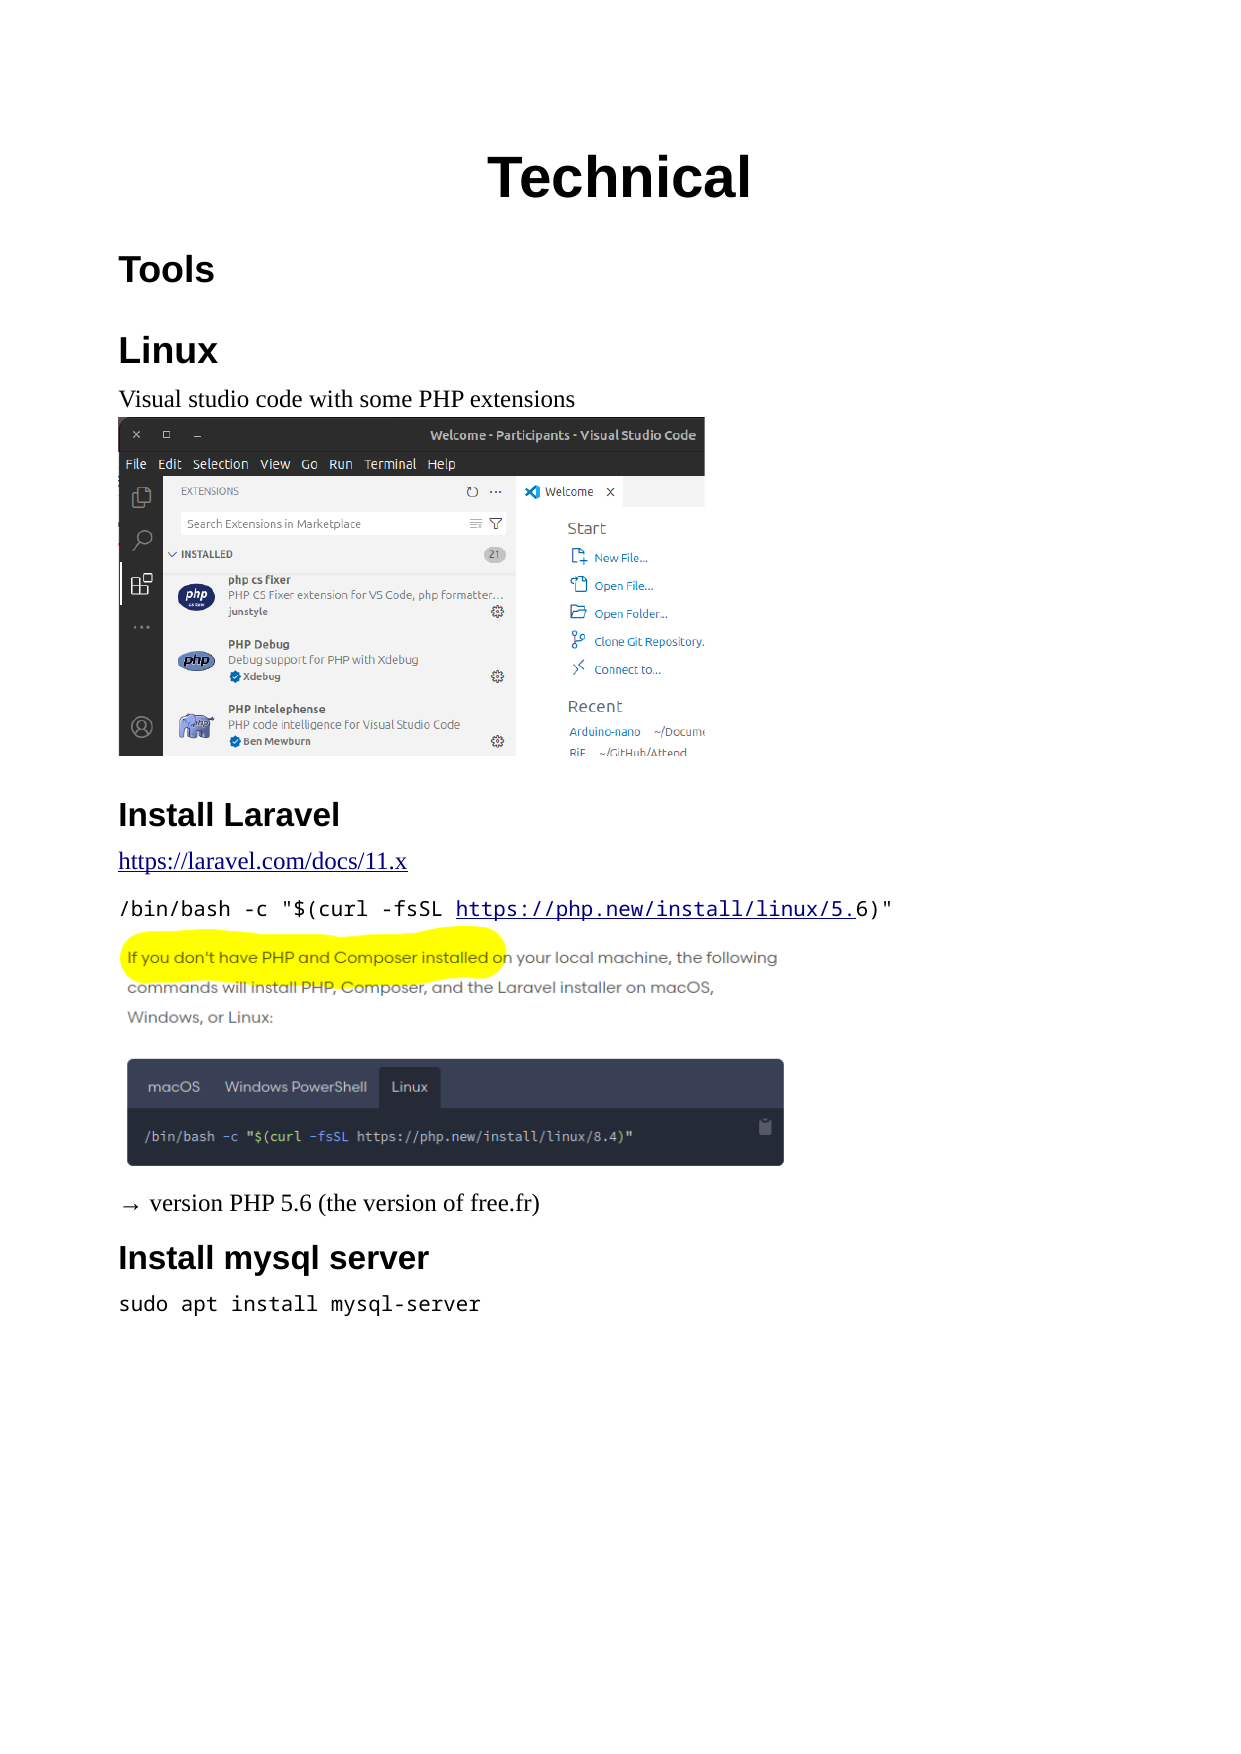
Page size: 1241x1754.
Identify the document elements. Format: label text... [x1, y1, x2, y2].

text → version PHP 5.6 (the version of free.fr) [118, 1188, 1122, 1217]
picture [118, 417, 705, 756]
subtitle Tools [118, 248, 1122, 291]
picture [118, 926, 790, 1170]
title Technical [118, 143, 1122, 210]
subtitle Install Laravel [118, 795, 1122, 833]
text /bin/bash -c "$(curl -fsSL https://php.new/install/linux/5.6)" [118, 894, 1122, 922]
text sudo apt install mysql-server [118, 1289, 1122, 1317]
subtitle Linux [118, 328, 1122, 371]
text Visual studio code with some PHP extensions [118, 384, 1122, 417]
subtitle Install mysql server [118, 1238, 1122, 1276]
text https://laravel.com/docs/11.x [118, 846, 1122, 875]
